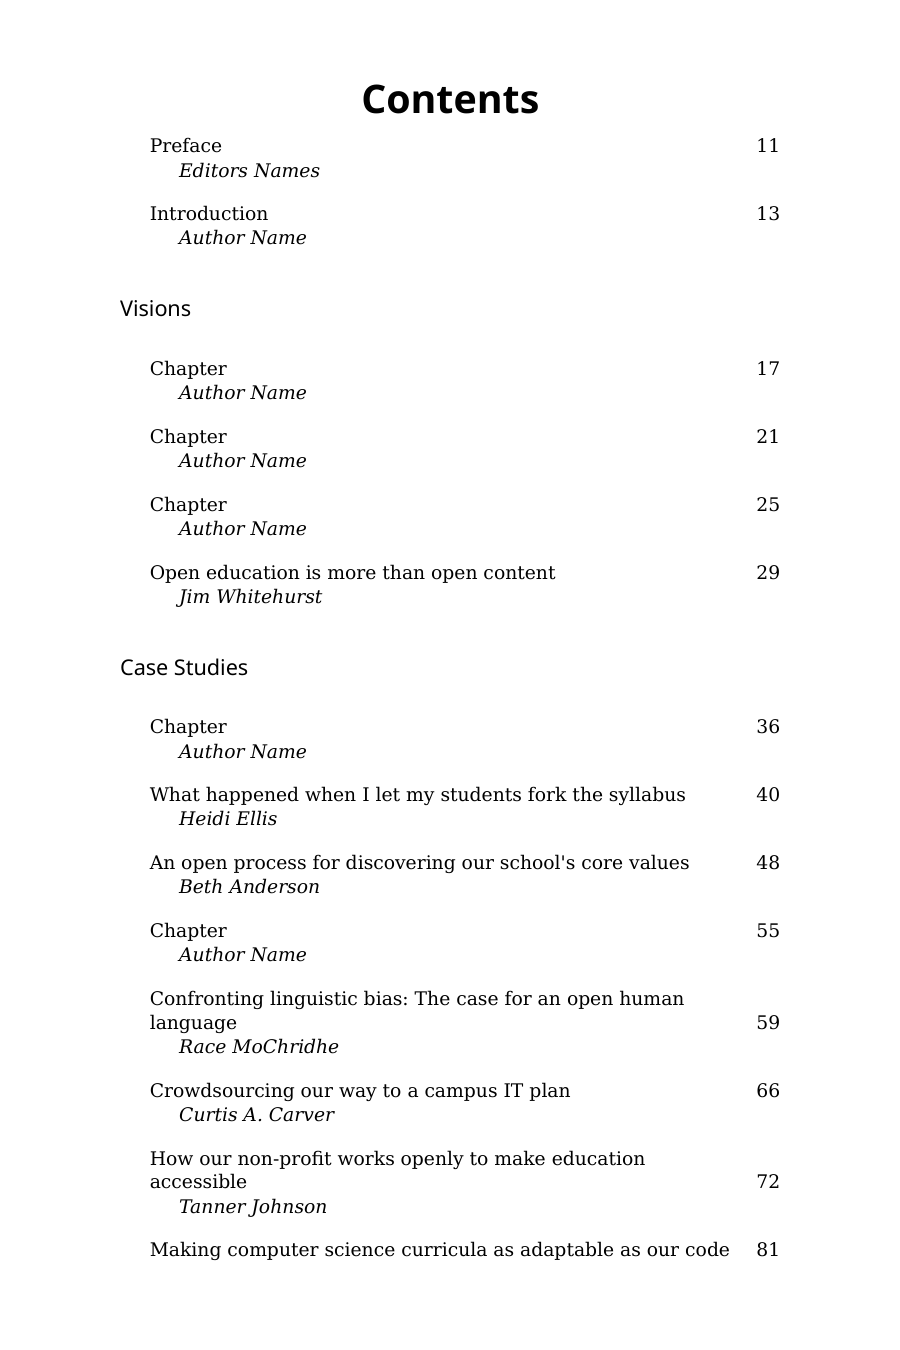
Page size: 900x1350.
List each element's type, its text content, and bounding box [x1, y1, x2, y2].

text An open process for discovering our school's core values 48 [149, 852, 780, 874]
text Visions [120, 294, 780, 355]
text Chapter 17 [149, 358, 780, 380]
text Editors Names [179, 159, 780, 203]
text Preface 11 [149, 136, 780, 157]
text Open education is more than open content 29 [149, 562, 780, 583]
text Introduction 13 [149, 203, 780, 225]
text Chapter 25 [149, 494, 780, 516]
text Race MoChridhe [179, 1036, 780, 1080]
text Case Studies [120, 652, 780, 714]
text Author Name [179, 227, 780, 271]
text Curtis A. Carver [179, 1104, 780, 1147]
text Jim Whitehurst [179, 586, 780, 629]
text Confronting linguistic bias: The case for an open human language 59 [149, 988, 780, 1034]
text Author Name [179, 741, 780, 784]
text Making computer science curricula as adaptable as our code 81 [149, 1239, 780, 1261]
text Crowdsourcing our way to a campus IT plan 66 [149, 1080, 780, 1102]
text Author Name [179, 450, 780, 494]
text Beth Anderson [179, 876, 780, 920]
subtitle Contents [120, 77, 780, 123]
text How our non-profit works openly to make education accessible 72 [149, 1147, 780, 1193]
text Chapter 55 [149, 920, 780, 942]
text Heidi Ellis [179, 808, 780, 852]
text Chapter 21 [149, 426, 780, 448]
text Author Name [179, 382, 780, 426]
text Tanner Johnson [179, 1196, 780, 1239]
text Chapter 36 [149, 717, 780, 738]
text Author Name [179, 944, 780, 988]
text Author Name [179, 518, 780, 562]
text What happened when I let my students fork the syllabus 40 [149, 784, 780, 806]
